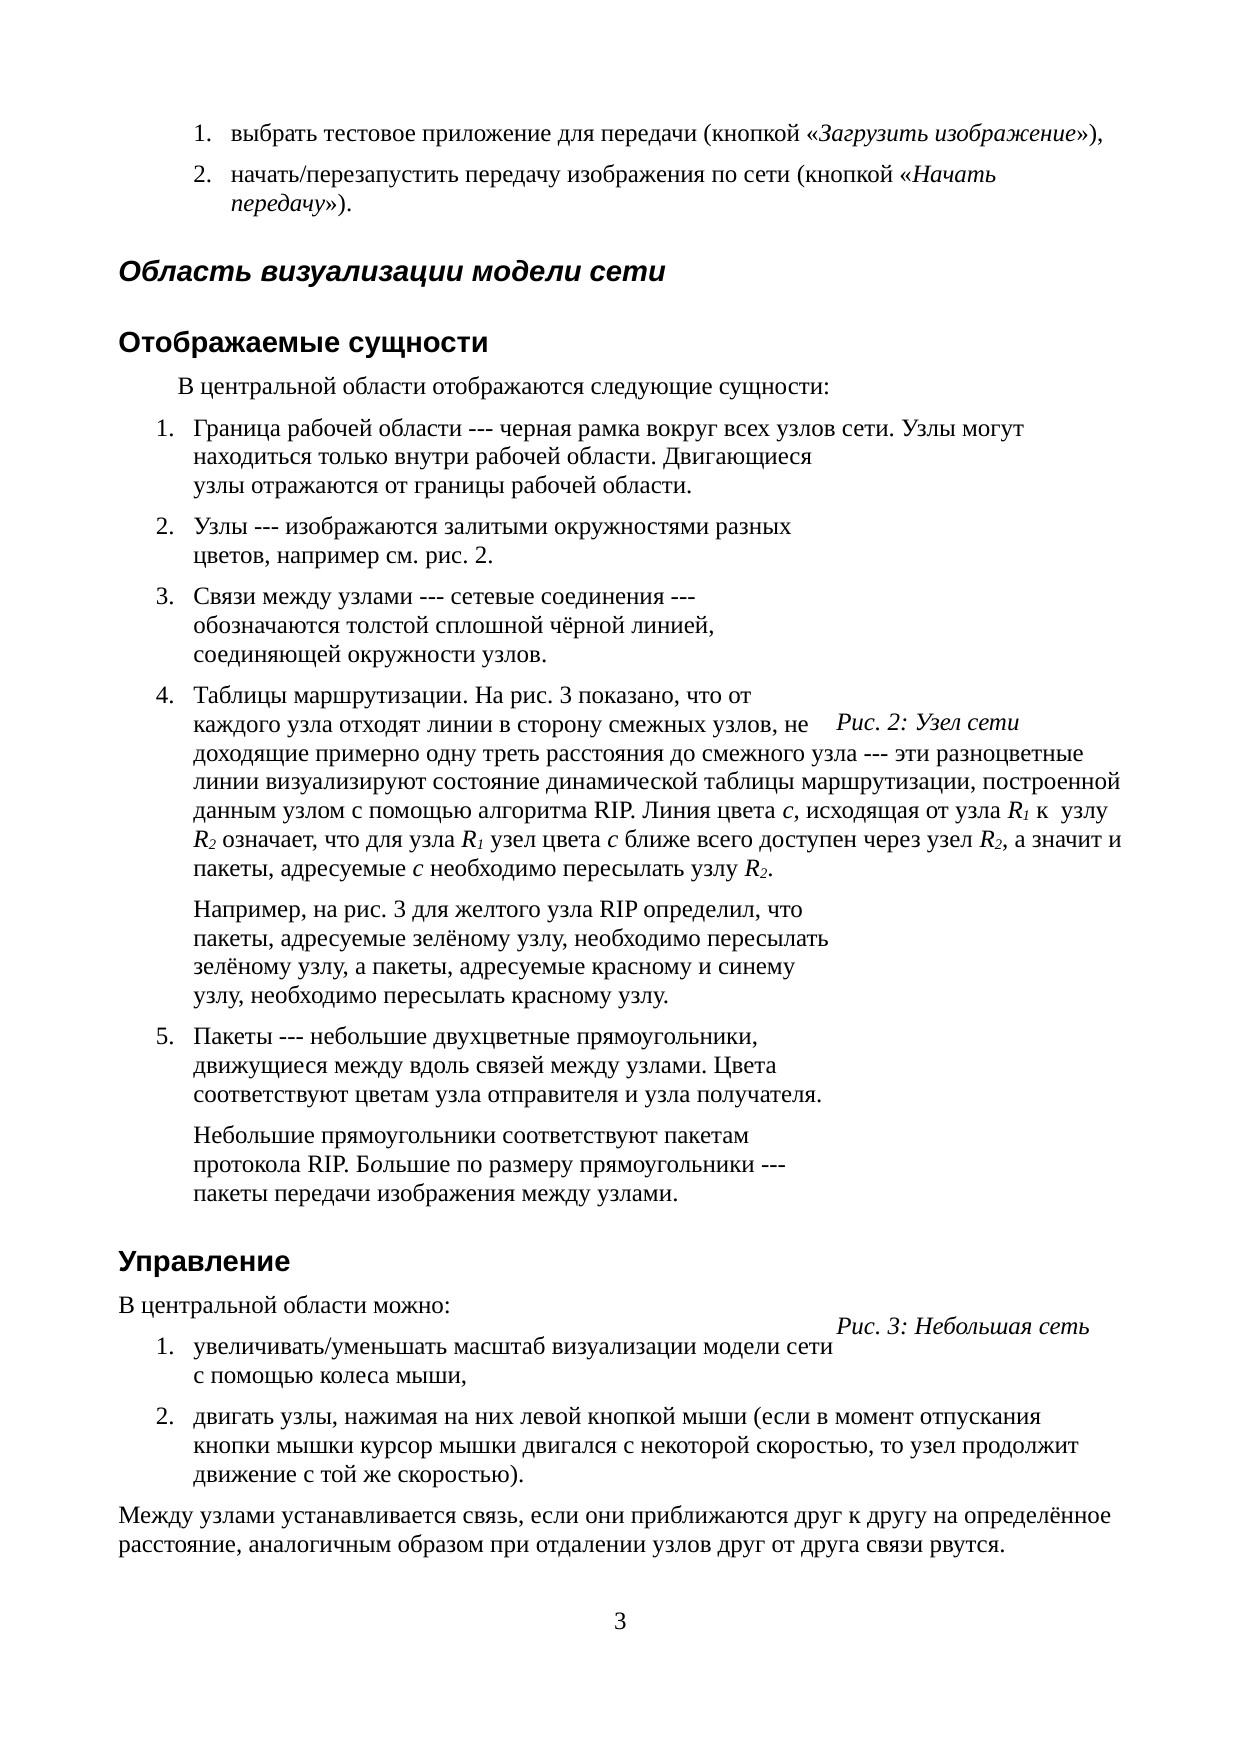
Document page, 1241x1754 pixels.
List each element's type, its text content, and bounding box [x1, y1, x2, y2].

list двигать узлы, нажимая на них левой кнопкой мыши (если в момент отпускания кнопки мышки курсор мышки двигался с некоторой скоростью, то узел продолжит движение с той же скоростью). [156, 1401, 1122, 1487]
list Граница рабочей области --- черная рамка вокруг всех узлов сети. Узлы могут находиться только внутри рабочей области. Двигающиеся узлы отражаются от границы рабочей области. [156, 413, 1122, 499]
list Например, на рис. 3 для желтого узла RIP определил, что пакеты, адресуемые зелёному узлу, необходимо пересылать зелёному узлу, а пакеты, адресуемые красному и синему узлу, необходимо пересылать красному узлу. [156, 894, 1122, 1009]
list Небольшие прямоугольники соответствуют пакетам протокола RIP. Большие по размеру прямоугольники --- пакеты передачи изображения между узлами. [156, 1120, 836, 1206]
subtitle Отображаемые сущности [118, 325, 1122, 359]
subtitle Управление [118, 1244, 836, 1277]
list Пакеты --- небольшие двухцветные прямоугольники, движущиеся между вдоль связей между узлами. Цвета соответствуют цветам узла отправителя и узла получателя. [156, 1021, 836, 1108]
text В центральной области отображаются следующие сущности: [118, 371, 1122, 400]
list выбрать тестовое приложение для передачи (кнопкой «Загрузить изображение»), [193, 118, 1122, 147]
subtitle Область визуализации модели сети [118, 254, 1122, 288]
list начать/перезапустить передачу изображения по сети (кнопкой «Начать передачу»). [193, 159, 1122, 217]
list Рис. 3: Небольшая сеть [836, 908, 1114, 1340]
list Узлы --- изображаются залитыми окружностями разных цветов, например см. рис. 2. [156, 511, 836, 569]
list Связи между узлами --- сетевые соединения --- обозначаются толстой сплошной чёрной линией, соединяющей окружности узлов. [156, 581, 836, 668]
list увеличивать/уменьшать масштаб визуализации модели сети с помощью колеса мыши, [156, 1331, 1122, 1389]
list Таблицы маршрутизации. На рис. 3 показано, что от каждого узла отходят линии в сторону смежных узлов, не доходящие примерно одну треть расстояния до смежного узла --- эти разноцветные линии визуализируют состояние динамической таблицы маршрутизации, построенной данным узлом с помощью алгоритма RIP. Линия цвета c, исходящая от узла R1 к узлу R2 означает, что для узла R1 узел цвета c ближе всего доступен через узел R2, а значит и пакеты, адресуемые c необходимо пересылать узлу R2. [156, 680, 1122, 881]
text В центральной области можно: [118, 1290, 836, 1319]
list Рис. 2: Узел сети [836, 454, 1106, 736]
subtitle [1114, 1244, 1122, 1277]
list Между узлами устанавливается связь, если они приближаются друг к другу на определённое расстояние, аналогичным образом при отдалении узлов друг от друга связи рвутся. [118, 1500, 1122, 1557]
